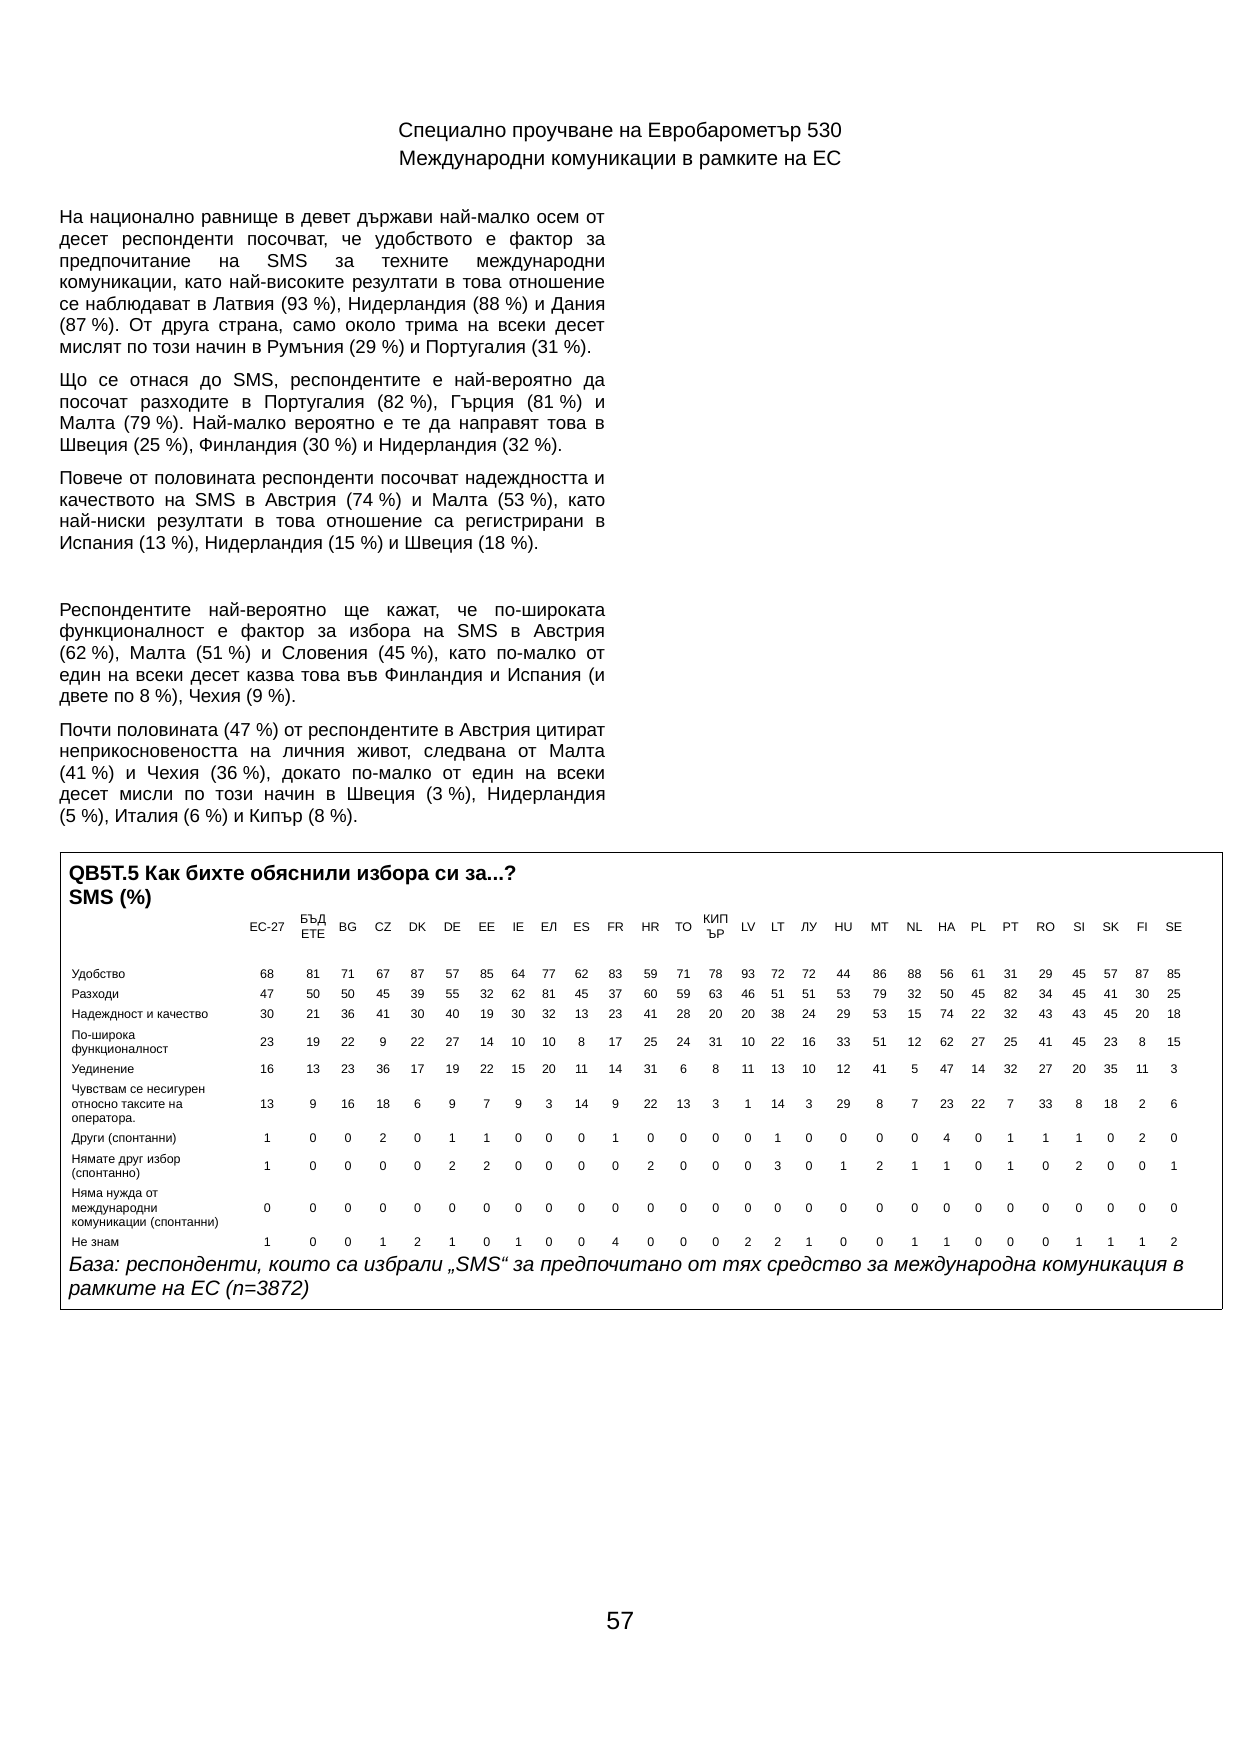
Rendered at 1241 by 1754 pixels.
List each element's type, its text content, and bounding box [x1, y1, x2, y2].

table_cell 4 [598, 1232, 632, 1252]
table_cell 0 [962, 1149, 994, 1183]
table_cell 43 [1064, 1004, 1094, 1024]
table_cell 23 [1094, 1025, 1127, 1059]
table_cell 44 [825, 964, 861, 984]
table_cell 0 [1027, 1149, 1064, 1183]
table_cell [632, 944, 668, 964]
table_cell 10 [504, 1025, 533, 1059]
table_cell 8 [698, 1059, 733, 1079]
text Що се отнася до SMS, респондентите е най-вероятно да посочат разходите в Португалия (82 %), Гърция (81 %) и Малта (79 %). Най-малко вероятно е те да направят това в Швеция (25 %), Финландия (30 %) и Нидерландия (32 %). [59, 369, 605, 455]
table_cell 0 [962, 1128, 994, 1148]
text На национално равнище в девет държави най-малко осем от десет респонденти посочват, че удобството е фактор за предпочитание на SMS за техните международни комуникации, като най-високите резултати в това отношение се наблюдават в Латвия (93 %), Нидерландия (88 %) и Дания (87 %). От друга страна, само около трима на всеки десет мислят по този начин в Румъния (29 %) и Португалия (31 %). [59, 206, 605, 357]
table_header ЕС-27 [238, 909, 296, 944]
table_header BG [330, 909, 366, 944]
table_cell 0 [1128, 1149, 1157, 1183]
table_header FI [1128, 909, 1157, 944]
table_cell 0 [366, 1149, 400, 1183]
table_cell 0 [733, 1183, 763, 1232]
table_cell [69, 944, 238, 964]
table_cell 0 [1064, 1183, 1094, 1232]
table_cell [698, 944, 733, 964]
table_cell 81 [296, 964, 330, 984]
table_cell 41 [861, 1059, 898, 1079]
table_cell Удобство [69, 964, 238, 984]
table_cell 0 [565, 1183, 598, 1232]
table_cell 36 [366, 1059, 400, 1079]
table_header [69, 909, 238, 944]
table_cell 59 [632, 964, 668, 984]
table_cell 20 [698, 1004, 733, 1024]
table_cell 10 [793, 1059, 825, 1079]
table_cell 22 [962, 1079, 994, 1128]
table_cell 31 [698, 1025, 733, 1059]
table_cell Надеждност и качество [69, 1004, 238, 1024]
table_cell 2 [470, 1149, 503, 1183]
table_cell 20 [1064, 1059, 1094, 1079]
table_cell 22 [763, 1025, 792, 1059]
table_cell 0 [533, 1149, 564, 1183]
table_header ES [565, 909, 598, 944]
table_cell 0 [470, 1183, 503, 1232]
table_cell 17 [598, 1025, 632, 1059]
table_cell [504, 944, 533, 964]
table_cell 24 [669, 1025, 698, 1059]
table_cell 19 [470, 1004, 503, 1024]
table_cell 62 [931, 1025, 962, 1059]
table_cell 0 [1094, 1128, 1127, 1148]
table_cell Уединение [69, 1059, 238, 1079]
table_cell 8 [1064, 1079, 1094, 1128]
table_cell 0 [504, 1183, 533, 1232]
table_cell 2 [733, 1232, 763, 1252]
table_cell [1128, 944, 1157, 964]
table_cell 1 [994, 1149, 1027, 1183]
table_cell 27 [962, 1025, 994, 1059]
table_cell 33 [1027, 1079, 1064, 1128]
table_cell 53 [861, 1004, 898, 1024]
table_cell 0 [793, 1149, 825, 1183]
table_cell 13 [238, 1079, 296, 1128]
table_cell 41 [632, 1004, 668, 1024]
table_cell 32 [994, 1004, 1027, 1024]
table_cell [470, 944, 503, 964]
table_cell 93 [733, 964, 763, 984]
table_cell 56 [931, 964, 962, 984]
table_cell 0 [296, 1232, 330, 1252]
table_cell 0 [632, 1128, 668, 1148]
table_cell 14 [470, 1025, 503, 1059]
table_cell 22 [632, 1079, 668, 1128]
table_cell 23 [931, 1079, 962, 1128]
table_cell 2 [1128, 1079, 1157, 1128]
table_cell 15 [1157, 1025, 1191, 1059]
table_cell 1 [1128, 1232, 1157, 1252]
table_cell 25 [994, 1025, 1027, 1059]
table_cell 8 [1128, 1025, 1157, 1059]
table_cell 6 [669, 1059, 698, 1079]
table_cell 18 [366, 1079, 400, 1128]
table_cell 45 [1064, 984, 1094, 1004]
table_cell 29 [825, 1079, 861, 1128]
table_cell 32 [994, 1059, 1027, 1079]
table_cell 30 [238, 1004, 296, 1024]
table_header FR [598, 909, 632, 944]
table_cell [238, 944, 296, 964]
table_cell 1 [1094, 1232, 1127, 1252]
table_cell 16 [330, 1079, 366, 1128]
table_cell 0 [330, 1183, 366, 1232]
table_cell 55 [435, 984, 470, 1004]
table_cell 81 [533, 984, 564, 1004]
table_cell 0 [669, 1232, 698, 1252]
table_cell 4 [931, 1128, 962, 1148]
table_cell 32 [470, 984, 503, 1004]
table_cell 32 [898, 984, 931, 1004]
table_cell Не знам [69, 1232, 238, 1252]
table_cell 85 [470, 964, 503, 984]
table_cell [366, 944, 400, 964]
table_cell 27 [435, 1025, 470, 1059]
table_cell 0 [296, 1128, 330, 1148]
table_cell 79 [861, 984, 898, 1004]
table_cell 2 [1157, 1232, 1191, 1252]
table_cell 51 [763, 984, 792, 1004]
table_header LT [763, 909, 792, 944]
table_cell 1 [238, 1232, 296, 1252]
table_cell 38 [763, 1004, 792, 1024]
table_cell 1 [931, 1232, 962, 1252]
table_cell 27 [1027, 1059, 1064, 1079]
table_cell 20 [533, 1059, 564, 1079]
table_cell 0 [1128, 1183, 1157, 1232]
table_cell 0 [598, 1183, 632, 1232]
table_cell 1 [435, 1232, 470, 1252]
table_cell 2 [400, 1232, 435, 1252]
table_cell 30 [400, 1004, 435, 1024]
table_cell 0 [533, 1183, 564, 1232]
table_cell 0 [763, 1183, 792, 1232]
table_cell 0 [931, 1183, 962, 1232]
table_cell 35 [1094, 1059, 1127, 1079]
table_cell 0 [733, 1149, 763, 1183]
table_cell 1 [825, 1149, 861, 1183]
table_header IE [504, 909, 533, 944]
table_cell 72 [763, 964, 792, 984]
table_cell [296, 944, 330, 964]
table_cell 71 [669, 964, 698, 984]
table_cell 3 [793, 1079, 825, 1128]
table_cell 2 [632, 1149, 668, 1183]
table_cell 57 [1094, 964, 1127, 984]
table_cell 0 [1027, 1232, 1064, 1252]
table_cell 0 [825, 1183, 861, 1232]
table_cell 1 [504, 1232, 533, 1252]
table_cell 45 [366, 984, 400, 1004]
table_cell 31 [632, 1059, 668, 1079]
table_cell Нямате друг избор (спонтанно) [69, 1149, 238, 1183]
table_cell 16 [793, 1025, 825, 1059]
table_header КИПЪР [698, 909, 733, 944]
table_cell 47 [238, 984, 296, 1004]
table_cell 14 [763, 1079, 792, 1128]
table_cell 51 [793, 984, 825, 1004]
table_cell 13 [763, 1059, 792, 1079]
table_cell [400, 944, 435, 964]
table_cell 0 [400, 1149, 435, 1183]
table_cell 41 [1094, 984, 1127, 1004]
table_cell По-широка функционалност [69, 1025, 238, 1059]
table_cell 1 [1027, 1128, 1064, 1148]
table_cell 0 [793, 1128, 825, 1148]
table_cell 20 [733, 1004, 763, 1024]
table_cell 14 [565, 1079, 598, 1128]
table_cell 60 [632, 984, 668, 1004]
table_cell 23 [330, 1059, 366, 1079]
table_cell 74 [931, 1004, 962, 1024]
table_cell 1 [733, 1079, 763, 1128]
table_cell 0 [470, 1232, 503, 1252]
table_cell [1157, 944, 1191, 964]
table_header RO [1027, 909, 1064, 944]
table_cell Няма нужда от международни комуникации (спонтанни) [69, 1183, 238, 1232]
table_cell 13 [296, 1059, 330, 1079]
table_cell 1 [598, 1128, 632, 1148]
table_cell 0 [330, 1128, 366, 1148]
table_cell [533, 944, 564, 964]
table_cell 0 [400, 1128, 435, 1148]
table_cell 0 [1094, 1149, 1127, 1183]
table_cell 86 [861, 964, 898, 984]
table_cell 51 [861, 1025, 898, 1059]
table_cell [1064, 944, 1094, 964]
table_cell 83 [598, 964, 632, 984]
table_cell 0 [861, 1232, 898, 1252]
table_cell 20 [1128, 1004, 1157, 1024]
table_cell 25 [1157, 984, 1191, 1004]
table_cell 2 [763, 1232, 792, 1252]
table_cell 3 [1157, 1059, 1191, 1079]
table_cell 1 [1064, 1232, 1094, 1252]
table_cell 63 [698, 984, 733, 1004]
table_cell 71 [330, 964, 366, 984]
table_cell 0 [825, 1128, 861, 1148]
table_cell 87 [400, 964, 435, 984]
table_cell 0 [669, 1128, 698, 1148]
table_header LV [733, 909, 763, 944]
table_cell 0 [565, 1149, 598, 1183]
table_header CZ [366, 909, 400, 944]
table_cell 88 [898, 964, 931, 984]
table_cell 0 [898, 1128, 931, 1148]
table_cell 50 [330, 984, 366, 1004]
table_cell 0 [698, 1232, 733, 1252]
table_cell 2 [435, 1149, 470, 1183]
table_header SI [1064, 909, 1094, 944]
table_cell [763, 944, 792, 964]
table_cell 18 [1094, 1079, 1127, 1128]
table_cell 3 [533, 1079, 564, 1128]
table_cell 1 [793, 1232, 825, 1252]
table_cell 0 [733, 1128, 763, 1148]
table_cell [898, 944, 931, 964]
table_cell 57 [435, 964, 470, 984]
table_cell 3 [698, 1079, 733, 1128]
table_cell 0 [962, 1183, 994, 1232]
table_header НА [931, 909, 962, 944]
table_cell 50 [296, 984, 330, 1004]
table_cell 22 [470, 1059, 503, 1079]
table_cell 1 [238, 1128, 296, 1148]
table_cell 3 [763, 1149, 792, 1183]
table_cell [733, 944, 763, 964]
table_cell 62 [565, 964, 598, 984]
table_cell 6 [400, 1079, 435, 1128]
table_cell 47 [931, 1059, 962, 1079]
table_header БЪДЕТЕ [296, 909, 330, 944]
table_cell 2 [861, 1149, 898, 1183]
table_cell [669, 944, 698, 964]
table_cell 82 [994, 984, 1027, 1004]
table_cell 2 [1064, 1149, 1094, 1183]
table_cell 41 [366, 1004, 400, 1024]
table_cell 23 [238, 1025, 296, 1059]
table_cell 30 [504, 1004, 533, 1024]
table_cell 0 [825, 1232, 861, 1252]
table_header ТО [669, 909, 698, 944]
text Почти половината (47 %) от респондентите в Австрия цитират неприкосновеността на личния живот, следвана от Малта (41 %) и Чехия (36 %), докато по-малко от един на всеки десет мисли по този начин в Швеция (3 %), Нидерландия (5 %), Италия (6 %) и Кипър (8 %). [59, 718, 605, 826]
table_cell 13 [565, 1004, 598, 1024]
table_cell 2 [366, 1128, 400, 1148]
table_cell 0 [1094, 1183, 1127, 1232]
table_cell 45 [1094, 1004, 1127, 1024]
table_cell 13 [669, 1079, 698, 1128]
table_cell 1 [470, 1128, 503, 1148]
table_cell 19 [296, 1025, 330, 1059]
table_cell [330, 944, 366, 964]
table_cell [962, 944, 994, 964]
table_cell 67 [366, 964, 400, 984]
table_header HR [632, 909, 668, 944]
text Респондентите най-вероятно ще кажат, че по-широката функционалност е фактор за избора на SMS в Австрия (62 %), Малта (51 %) и Словения (45 %), като по-малко от един на всеки десет казва това във Финландия и Испания (и двете по 8 %), Чехия (9 %). [59, 599, 605, 707]
table_cell 8 [565, 1025, 598, 1059]
table_cell 0 [1027, 1183, 1064, 1232]
table_cell 72 [793, 964, 825, 984]
table_cell 1 [898, 1149, 931, 1183]
table_cell 9 [296, 1079, 330, 1128]
table_cell 0 [632, 1232, 668, 1252]
table_cell 1 [1064, 1128, 1094, 1148]
text QB5T.5 Как бихте обяснили избора си за...? [68, 861, 1213, 885]
table_cell 1 [763, 1128, 792, 1148]
table_cell 16 [238, 1059, 296, 1079]
table_header SK [1094, 909, 1127, 944]
table_cell 10 [533, 1025, 564, 1059]
table_header PL [962, 909, 994, 944]
table_header ЛУ [793, 909, 825, 944]
table_header NL [898, 909, 931, 944]
table_cell 85 [1157, 964, 1191, 984]
table_cell [435, 944, 470, 964]
table_cell 14 [962, 1059, 994, 1079]
table_cell 0 [296, 1183, 330, 1232]
table_cell 0 [504, 1128, 533, 1148]
table_cell [931, 944, 962, 964]
table_cell 41 [1027, 1025, 1064, 1059]
table_cell 0 [669, 1149, 698, 1183]
table_cell 25 [632, 1025, 668, 1059]
table_cell 28 [669, 1004, 698, 1024]
table_cell [1027, 944, 1064, 964]
table_cell 15 [504, 1059, 533, 1079]
table_cell 0 [1157, 1183, 1191, 1232]
table_cell 8 [861, 1079, 898, 1128]
table_cell 1 [435, 1128, 470, 1148]
table_cell 29 [1027, 964, 1064, 984]
table_cell [565, 944, 598, 964]
table_cell 29 [825, 1004, 861, 1024]
table_cell [598, 944, 632, 964]
table_cell 0 [898, 1183, 931, 1232]
table_cell 22 [400, 1025, 435, 1059]
table_cell 40 [435, 1004, 470, 1024]
table_cell 9 [598, 1079, 632, 1128]
table_header DK [400, 909, 435, 944]
table_cell 45 [962, 984, 994, 1004]
table_cell 45 [1064, 964, 1094, 984]
table_cell 0 [533, 1232, 564, 1252]
table_cell 0 [793, 1183, 825, 1232]
table_cell 0 [698, 1128, 733, 1148]
table_cell 6 [1157, 1079, 1191, 1128]
table_cell 87 [1128, 964, 1157, 984]
table_cell 12 [825, 1059, 861, 1079]
table_cell 36 [330, 1004, 366, 1024]
table_header SE [1157, 909, 1191, 944]
table_cell Разходи [69, 984, 238, 1004]
table_cell 5 [898, 1059, 931, 1079]
table_header EE [470, 909, 503, 944]
table_header MT [861, 909, 898, 944]
text База: респонденти, които са избрали „SMS“ за предпочитано от тях средство за международна комуникация в рамките на ЕС (n=3872) [68, 1252, 1213, 1300]
table_cell 1 [366, 1232, 400, 1252]
table_cell 11 [733, 1059, 763, 1079]
table_cell 68 [238, 964, 296, 984]
table_cell 1 [238, 1149, 296, 1183]
table_cell 43 [1027, 1004, 1064, 1024]
table_cell [825, 944, 861, 964]
table_cell 0 [504, 1149, 533, 1183]
table_cell 64 [504, 964, 533, 984]
table_cell 30 [1128, 984, 1157, 1004]
table_cell 14 [598, 1059, 632, 1079]
table_cell 17 [400, 1059, 435, 1079]
table_cell 0 [861, 1183, 898, 1232]
table_cell 50 [931, 984, 962, 1004]
table_cell 59 [669, 984, 698, 1004]
table_cell 31 [994, 964, 1027, 984]
table_cell 62 [504, 984, 533, 1004]
table_cell 11 [565, 1059, 598, 1079]
table_cell 19 [435, 1059, 470, 1079]
table_cell 0 [366, 1183, 400, 1232]
table_cell 0 [598, 1149, 632, 1183]
table_cell Чувствам се несигурен относно таксите на оператора. [69, 1079, 238, 1128]
text SMS (%) [68, 885, 1213, 909]
table_cell 0 [994, 1183, 1027, 1232]
table_cell 0 [435, 1183, 470, 1232]
table_cell 24 [793, 1004, 825, 1024]
table_cell 9 [366, 1025, 400, 1059]
table_cell 1 [931, 1149, 962, 1183]
table_cell 78 [698, 964, 733, 984]
table_cell 7 [898, 1079, 931, 1128]
table_cell [793, 944, 825, 964]
table_cell 61 [962, 964, 994, 984]
table_cell 0 [565, 1232, 598, 1252]
table_cell Други (спонтанни) [69, 1128, 238, 1148]
table_cell 0 [400, 1183, 435, 1232]
table_cell 1 [1157, 1149, 1191, 1183]
table_cell 1 [994, 1128, 1027, 1148]
table_cell 37 [598, 984, 632, 1004]
table_cell 21 [296, 1004, 330, 1024]
table_cell 0 [698, 1183, 733, 1232]
text Повече от половината респонденти посочват надеждността и качеството на SMS в Австрия (74 %) и Малта (53 %), като най-ниски резултати в това отношение са регистрирани в Испания (13 %), Нидерландия (15 %) и Швеция (18 %). [59, 467, 605, 553]
table_cell 10 [733, 1025, 763, 1059]
table_cell 34 [1027, 984, 1064, 1004]
table_cell 0 [962, 1232, 994, 1252]
table_cell 0 [330, 1232, 366, 1252]
table_cell 18 [1157, 1004, 1191, 1024]
table_cell 12 [898, 1025, 931, 1059]
table_cell 77 [533, 964, 564, 984]
table_cell 15 [898, 1004, 931, 1024]
table_cell 0 [669, 1183, 698, 1232]
table_cell 0 [296, 1149, 330, 1183]
table_cell 53 [825, 984, 861, 1004]
table_cell 9 [504, 1079, 533, 1128]
table_cell 0 [330, 1149, 366, 1183]
table_cell 7 [470, 1079, 503, 1128]
table_cell 22 [330, 1025, 366, 1059]
table_cell 0 [861, 1128, 898, 1148]
table_cell [861, 944, 898, 964]
table_cell 32 [533, 1004, 564, 1024]
table_cell 45 [565, 984, 598, 1004]
table_cell 0 [632, 1183, 668, 1232]
table_cell 22 [962, 1004, 994, 1024]
table_header PT [994, 909, 1027, 944]
table_cell 23 [598, 1004, 632, 1024]
table_cell 39 [400, 984, 435, 1004]
table_header DE [435, 909, 470, 944]
table_cell 11 [1128, 1059, 1157, 1079]
table_cell 0 [994, 1232, 1027, 1252]
table_cell 46 [733, 984, 763, 1004]
table_cell 7 [994, 1079, 1027, 1128]
table_cell 0 [533, 1128, 564, 1148]
table_cell 0 [238, 1183, 296, 1232]
table_cell 0 [698, 1149, 733, 1183]
table_cell 0 [565, 1128, 598, 1148]
table_cell 9 [435, 1079, 470, 1128]
table_cell 45 [1064, 1025, 1094, 1059]
table_cell 1 [898, 1232, 931, 1252]
table_cell [1094, 944, 1127, 964]
table_cell [994, 944, 1027, 964]
table_cell 0 [1157, 1128, 1191, 1148]
table_cell 2 [1128, 1128, 1157, 1148]
table_cell 33 [825, 1025, 861, 1059]
table_header HU [825, 909, 861, 944]
table_header ЕЛ [533, 909, 564, 944]
